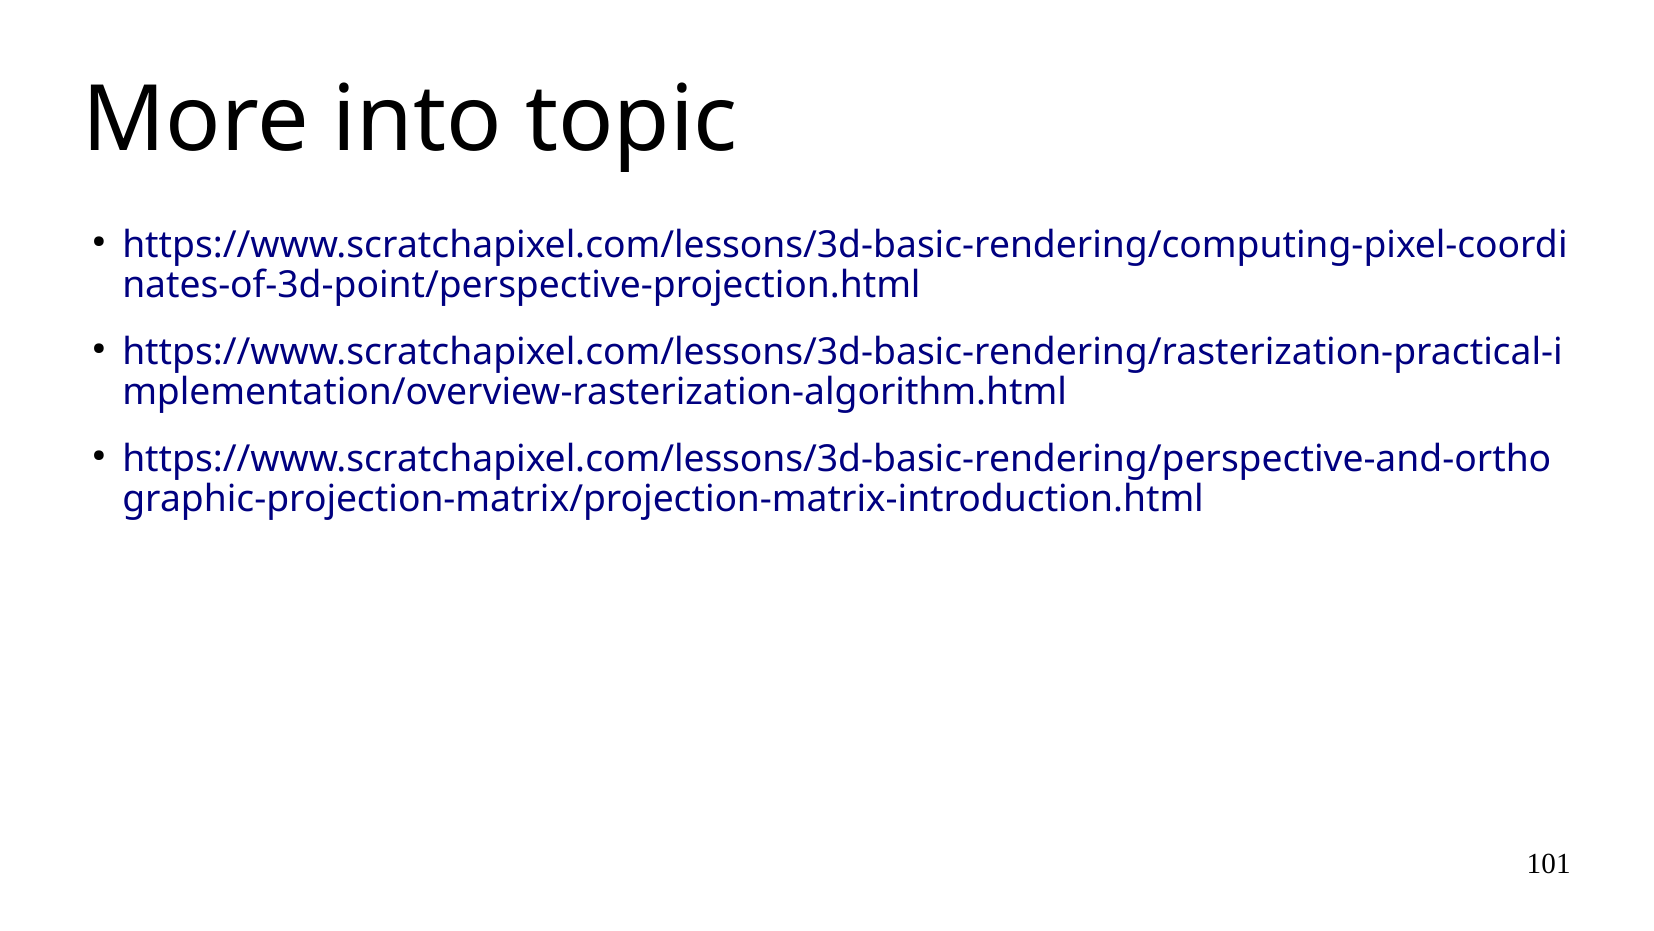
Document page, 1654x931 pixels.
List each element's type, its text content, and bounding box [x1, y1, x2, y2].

title More into topic [82, 37, 1571, 193]
list https://www.scratchapixel.com/lessons/3d-basic-rendering/computing-pixel-coordinates-of-3d-point/perspective-projection.html https://www.scratchapixel.com/lessons/3d-basic-rendering/rasterization-practical-implementation/overview-rasterization-algorithm.html https://www.scratchapixel.com/lessons/3d-basic-rendering/perspective-and-orthographic-projection-matrix/projection-matrix-introduction.html [82, 217, 1571, 406]
